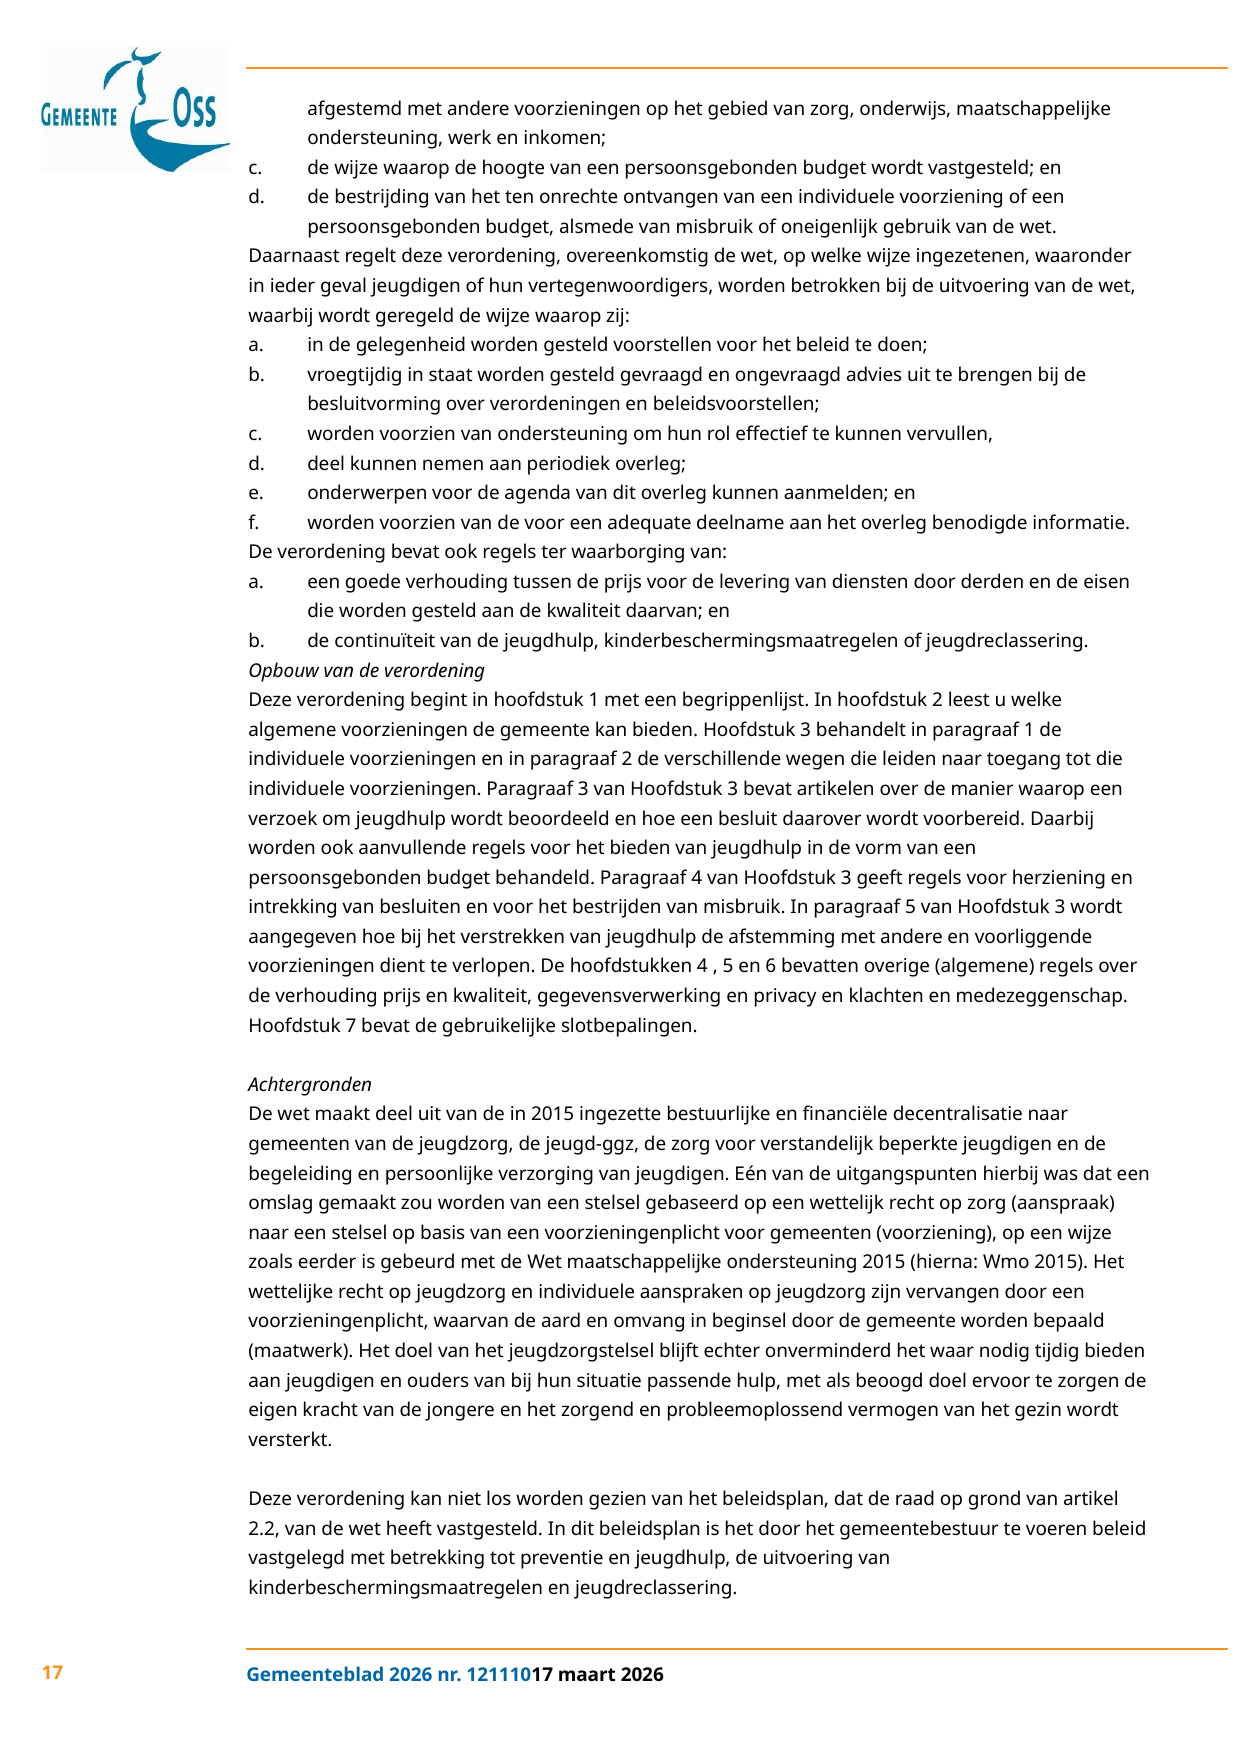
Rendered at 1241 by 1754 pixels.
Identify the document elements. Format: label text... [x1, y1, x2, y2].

text Daarnaast regelt deze verordening, overeenkomstig de wet, op welke wijze ingezetenen, waaronder in ieder geval jeugdigen of hun vertegenwoordigers, worden betrokken bij de uitvoering van de wet, waarbij wordt geregeld de wijze waarop zij: [248, 243, 1152, 328]
list in de gelegenheid worden gesteld voorstellen voor het beleid te doen; [248, 331, 1152, 357]
list de continuïteit van de jeugdhulp, kinderbeschermingsmaatregelen of jeugdreclassering. [248, 627, 1152, 653]
list de wijze waarop de hoogte van een persoonsgebonden budget wordt vastgesteld; en [248, 154, 1152, 180]
text De wet maakt deel uit van de in 2015 ingezette bestuurlijke en financiële decentralisatie naar gemeenten van de jeugdzorg, de jeugd-ggz, de zorg voor verstandelijk beperkte jeugdigen en de begeleiding en persoonlijke verzorging van jeugdigen. Eén van de uitgangspunten hierbij was dat een omslag gemaakt zou worden van een stelsel gebaseerd op een wettelijk recht op zorg (aanspraak) naar een stelsel op basis van een voorzieningenplicht voor gemeenten (voorziening), op een wijze zoals eerder is gebeurd met de Wet maatschappelijke ondersteuning 2015 (hierna: Wmo 2015). Het wettelijke recht op jeugdzorg en individuele aanspraken op jeugdzorg zijn vervangen door een voorzieningenplicht, waarvan de aard en omvang in beginsel door de gemeente worden bepaald (maatwerk). Het doel van het jeugdzorgstelsel blijft echter onverminderd het waar nodig tijdig bieden aan jeugdigen en ouders van bij hun situatie passende hulp, met als beoogd doel ervoor te zorgen de eigen kracht van de jongere en het zorgend en probleemoplossend vermogen van het gezin wordt versterkt. [248, 1101, 1152, 1452]
text De verordening bevat ook regels ter waarborging van: [248, 538, 1152, 564]
text Opbouw van de verordening [248, 657, 1152, 683]
text Deze verordening kan niet los worden gezien van het beleidsplan, dat de raad op grond van artikel 2.2, van de wet heeft vastgesteld. In dit beleidsplan is het door het gemeentebestuur te voeren beleid vastgelegd met betrekking tot preventie en jeugdhulp, de uitvoering van kinderbeschermingsmaatregelen en jeugdreclassering. [248, 1485, 1152, 1600]
list vroegtijdig in staat worden gesteld gevraagd en ongevraagd advies uit te brengen bij de besluitvorming over verordeningen en beleidsvoorstellen; [248, 361, 1152, 416]
list afgestemd met andere voorzieningen op het gebied van zorg, onderwijs, maatschappelijke ondersteuning, werk en inkomen; [248, 95, 1152, 150]
text Deze verordening begint in hoofdstuk 1 met een begrippenlijst. In hoofdstuk 2 leest u welke algemene voorzieningen de gemeente kan bieden. Hoofdstuk 3 behandelt in paragraaf 1 de individuele voorzieningen en in paragraaf 2 de verschillende wegen die leiden naar toegang tot die individuele voorzieningen. Paragraaf 3 van Hoofdstuk 3 bevat artikelen over de manier waarop een verzoek om jeugdhulp wordt beoordeeld en hoe een besluit daarover wordt voorbereid. Daarbij worden ook aanvullende regels voor het bieden van jeugdhulp in de vorm van een persoonsgebonden budget behandeld. Paragraaf 4 van Hoofdstuk 3 geeft regels voor herziening en intrekking van besluiten en voor het bestrijden van misbruik. In paragraaf 5 van Hoofdstuk 3 wordt aangegeven hoe bij het verstrekken van jeugdhulp de afstemming met andere en voorliggende voorzieningen dient te verlopen. De hoofdstukken 4 , 5 en 6 bevatten overige (algemene) regels over de verhouding prijs en kwaliteit, gegevensverwerking en privacy en klachten en medezeggenschap. Hoofdstuk 7 bevat de gebruikelijke slotbepalingen. [248, 686, 1152, 1038]
list de bestrijding van het ten onrechte ontvangen van een individuele voorziening of een persoonsgebonden budget, alsmede van misbruik of oneigenlijk gebruik van de wet. [248, 183, 1152, 239]
text Achtergronden [248, 1071, 1152, 1097]
picture [41, 47, 231, 172]
list onderwerpen voor de agenda van dit overleg kunnen aanmelden; en [248, 479, 1152, 505]
list worden voorzien van de voor een adequate deelname aan het overleg benodigde informatie. [248, 509, 1152, 535]
list een goede verhouding tussen de prijs voor de levering van diensten door derden en de eisen die worden gesteld aan de kwaliteit daarvan; en [248, 568, 1152, 623]
list worden voorzien van ondersteuning om hun rol effectief te kunnen vervullen, [248, 420, 1152, 446]
list deel kunnen nemen aan periodiek overleg; [248, 450, 1152, 476]
